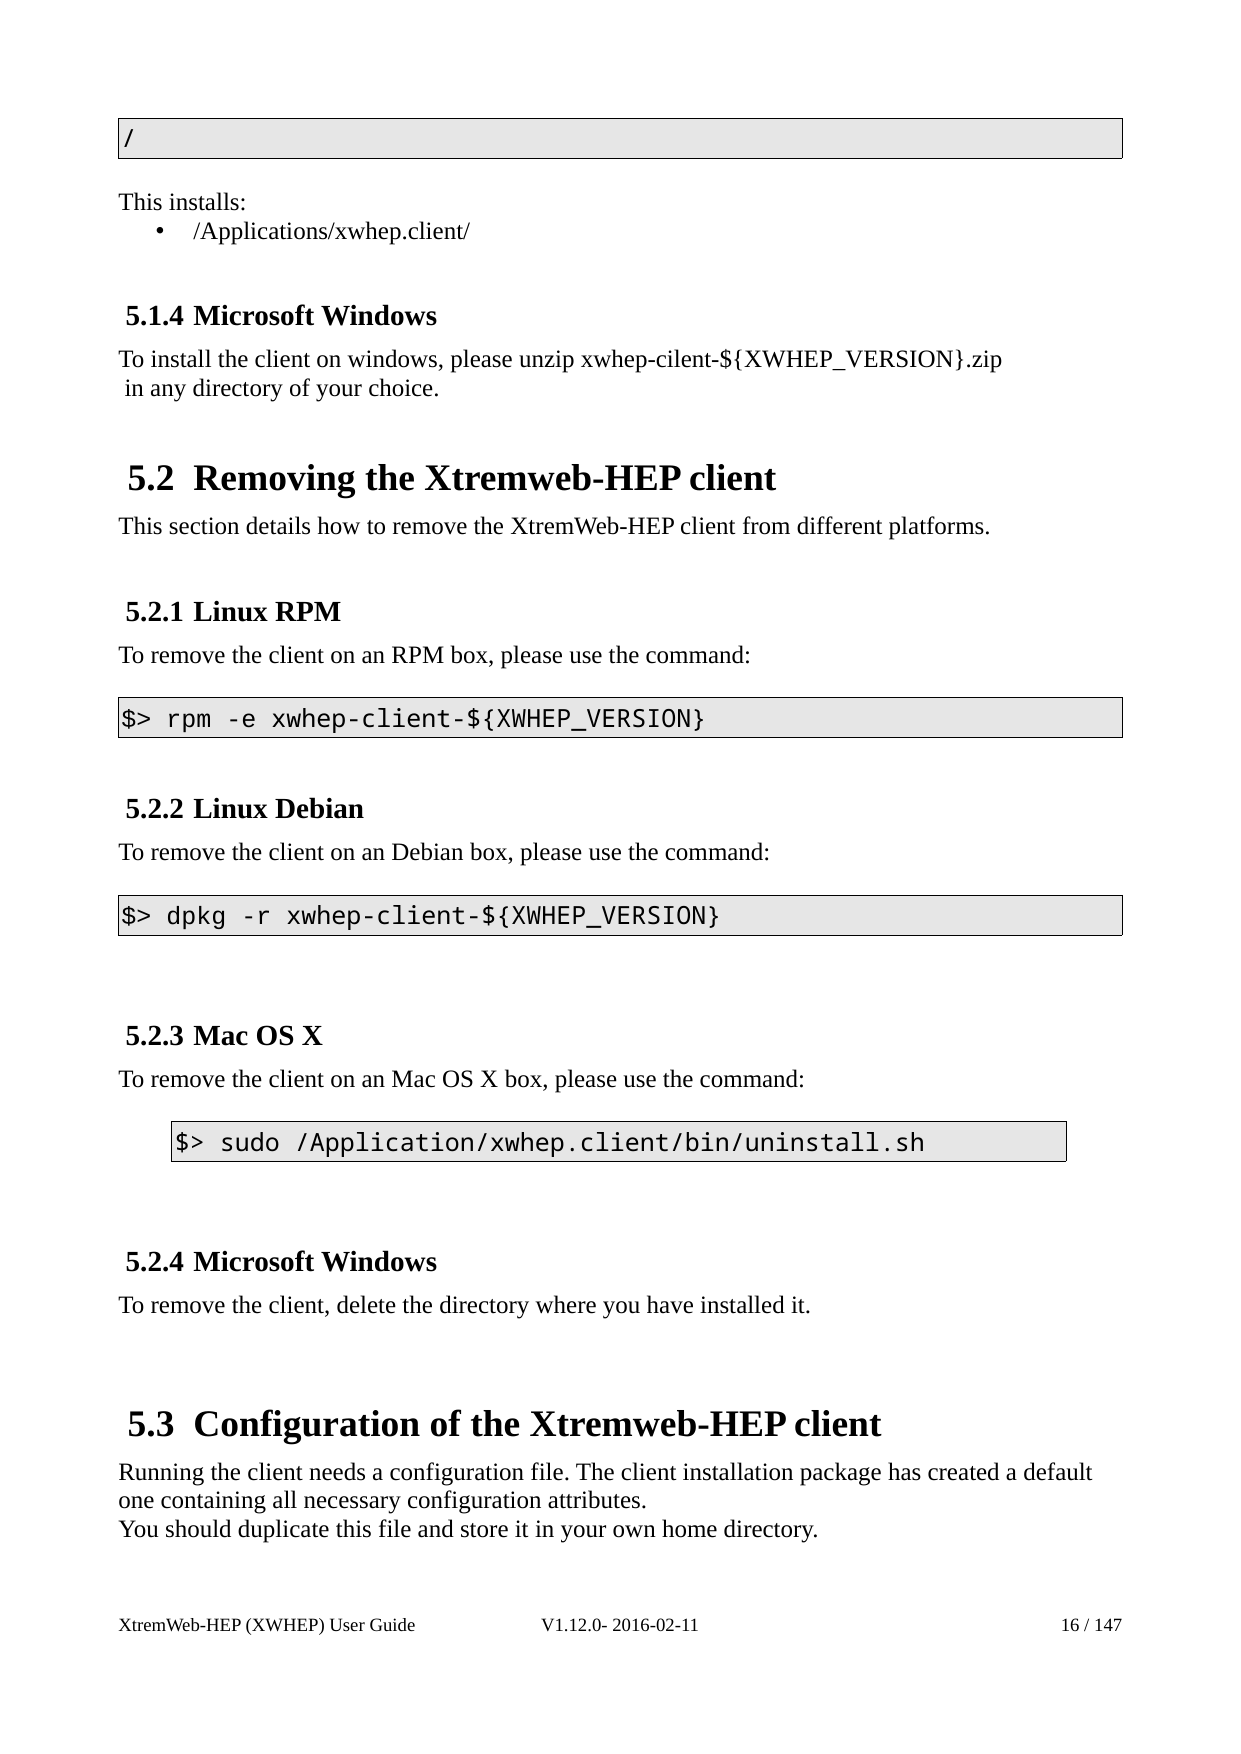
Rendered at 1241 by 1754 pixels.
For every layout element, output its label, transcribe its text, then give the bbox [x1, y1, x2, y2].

text To remove the client, delete the directory where you have installed it. [118, 1290, 1122, 1318]
text $> rpm -e xwhep-client-${XWHEP_VERSION} [119, 698, 1122, 737]
subtitle Removing the Xtremweb-HEP client [118, 456, 1122, 499]
subtitle Configuration of the Xtremweb-HEP client [118, 1401, 1122, 1444]
text Running the client needs a configuration file. The client installation package has created a default one containing all necessary configuration attributes. [118, 1457, 1122, 1514]
subtitle Linux Debian [118, 791, 1122, 825]
subtitle Linux RPM [118, 594, 1122, 627]
subtitle Microsoft Windows [118, 1244, 1122, 1277]
text in any directory of your choice. [118, 373, 1122, 402]
text $> sudo /Application/xwhep.client/bin/uninstall.sh [172, 1122, 1066, 1161]
subtitle Mac OS X [118, 1018, 1122, 1051]
text This section details how to remove the XtremWeb-HEP client from different platforms. [118, 511, 1122, 540]
text / [119, 119, 1122, 158]
text To remove the client on an Mac OS X box, please use the command: [118, 1064, 1122, 1092]
text To install the client on windows, please unzip xwhep-cilent-${XWHEP_VERSION}.zip [118, 344, 1122, 373]
text This installs: [118, 187, 1122, 216]
text To remove the client on an RPM box, please use the command: [118, 640, 1122, 668]
list /Applications/xwhep.client/ [156, 216, 1122, 244]
subtitle Microsoft Windows [118, 298, 1122, 332]
text $> dpkg -r xwhep-client-${XWHEP_VERSION} [119, 896, 1122, 935]
text To remove the client on an Debian box, please use the command: [118, 837, 1122, 866]
text You should duplicate this file and store it in your own home directory. [118, 1514, 1122, 1543]
